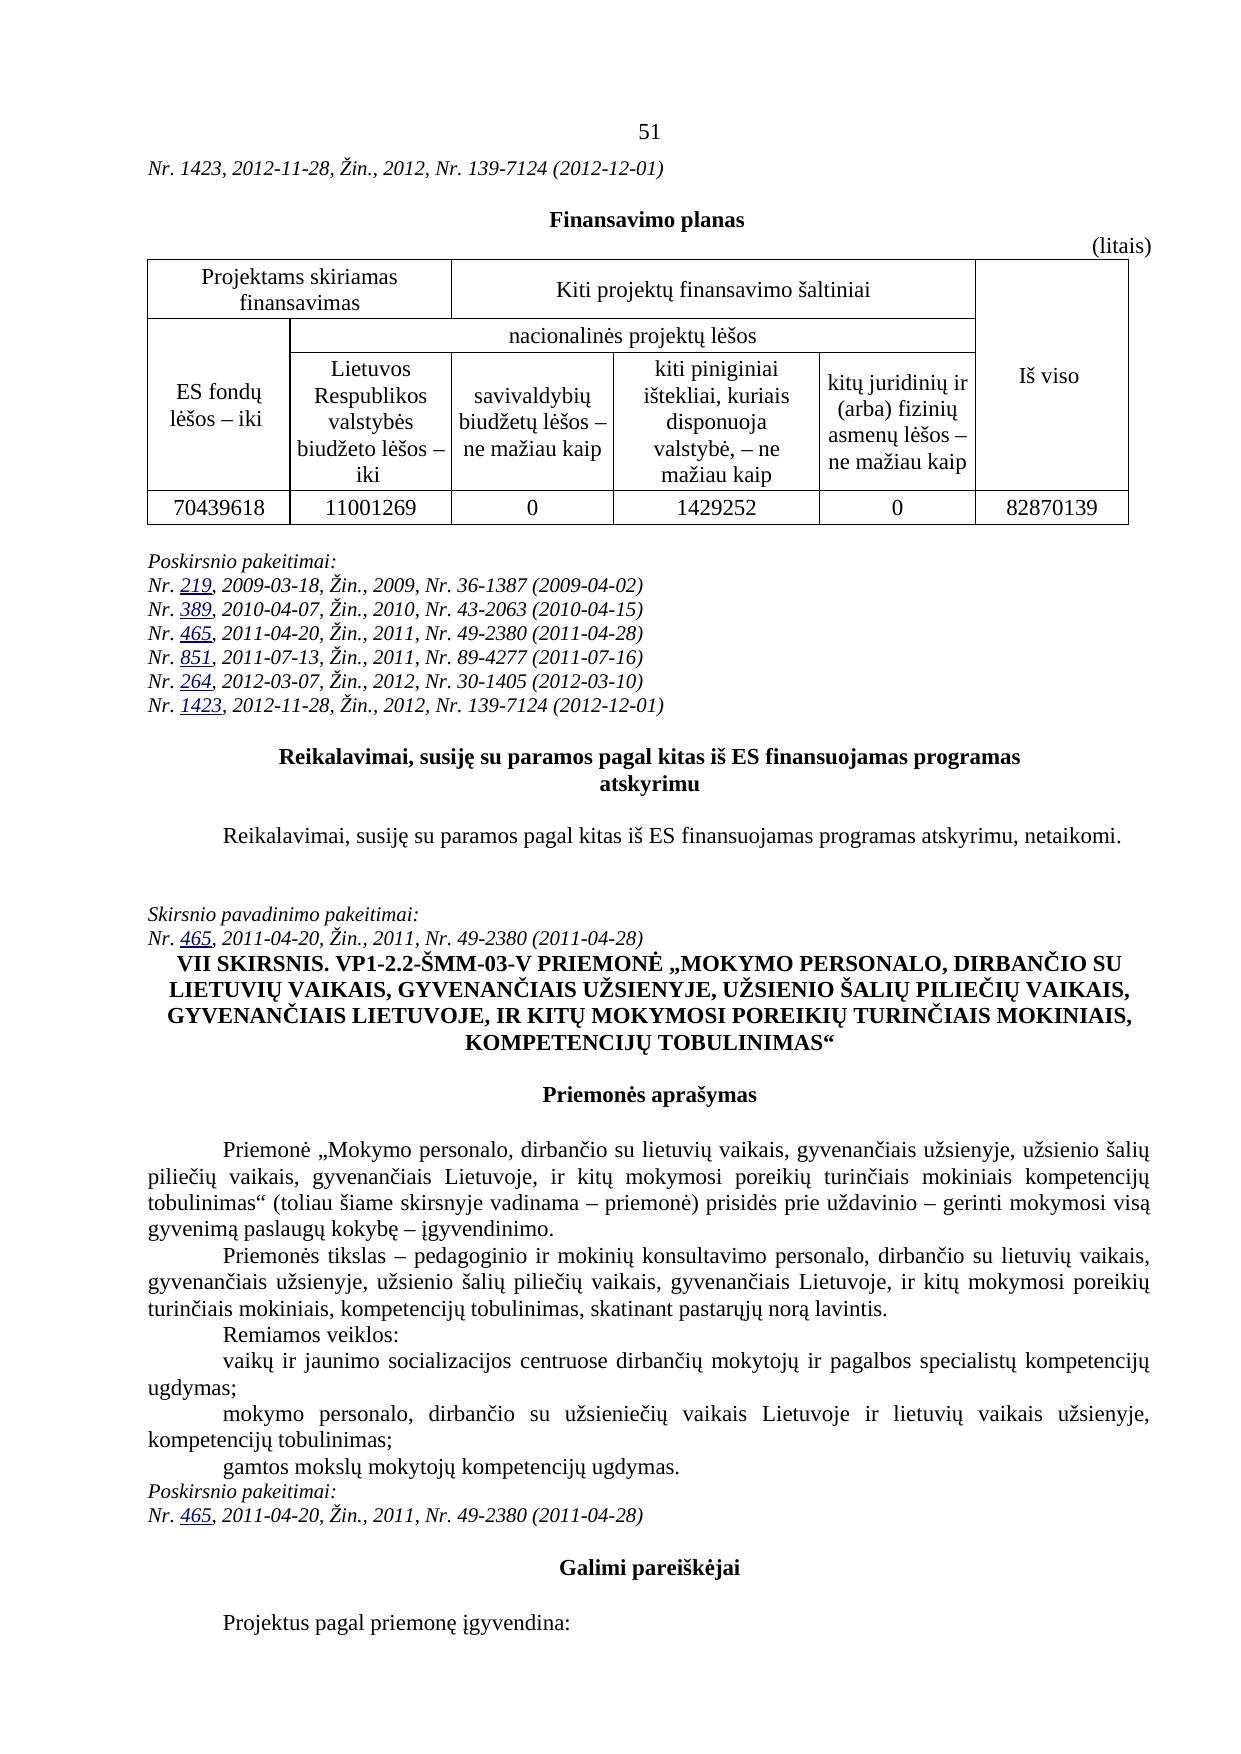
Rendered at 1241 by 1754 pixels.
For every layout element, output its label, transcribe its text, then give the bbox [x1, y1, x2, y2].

text Reikalavimai, susiję su paramos pagal kitas iš ES finansuojamas programas atskyrimu, netaikomi. [148, 822, 1152, 849]
text Nr. 465, 2011-04-20, Žin., 2011, Nr. 49-2380 (2011-04-28) [148, 621, 1152, 645]
text gamtos mokslų mokytojų kompetencijų ugdymas. [148, 1453, 1152, 1479]
text Priemonė „Mokymo personalo, dirbančio su lietuvių vaikais, gyvenančiais užsienyje, užsienio šalių piliečių vaikais, gyvenančiais Lietuvoje, ir kitų mokymosi poreikių turinčiais mokiniais kompetencijų tobulinimas“ (toliau šiame skirsnyje vadinama – priemonė) prisidės prie uždavinio – gerinti mokymosi visą gyvenimą paslaugų kokybę – įgyvendinimo. [148, 1136, 1152, 1242]
text (litais) [148, 232, 1152, 259]
table_cell 82870139 [976, 491, 1128, 523]
text Finansavimo planas [148, 206, 1152, 232]
table_cell Lietuvos Respublikos valstybės biudžeto lėšos – iki [291, 353, 451, 490]
table_cell 11001269 [291, 491, 451, 523]
text Nr. 1423, 2012-11-28, Žin., 2012, Nr. 139-7124 (2012-12-01) [148, 693, 1152, 717]
text Galimi pareiškėjai [148, 1553, 1152, 1580]
text Projektus pagal priemonę įgyvendina: [148, 1609, 1152, 1635]
table_cell ES fondų lėšos – iki [148, 319, 289, 490]
text Priemonės aprašymas [148, 1081, 1152, 1108]
table_header Kiti projektų finansavimo šaltiniai [452, 260, 975, 318]
text Reikalavimai, susiję su paramos pagal kitas iš ES finansuojamas programas atskyrimu [148, 743, 1152, 796]
text Poskirsnio pakeitimai: [148, 548, 1152, 573]
text Nr. 219, 2009-03-18, Žin., 2009, Nr. 36-1387 (2009-04-02) [148, 573, 1152, 597]
table_cell 70439618 [148, 491, 289, 523]
table_cell kitų juridinių ir (arba) fizinių asmenų lėšos – ne mažiau kaip [820, 353, 975, 490]
text vaikų ir jaunimo socializacijos centruose dirbančių mokytojų ir pagalbos specialistų kompetencijų ugdymas; [148, 1347, 1152, 1400]
table_cell 0 [820, 491, 975, 523]
text Priemonės tikslas – pedagoginio ir mokinių konsultavimo personalo, dirbančio su lietuvių vaikais, gyvenančiais užsienyje, užsienio šalių piliečių vaikais, gyvenančiais Lietuvoje, ir kitų mokymosi poreikių turinčiais mokiniais, kompetencijų tobulinimas, skatinant pastarųjų norą lavintis. [148, 1242, 1152, 1321]
text Nr. 465, 2011-04-20, Žin., 2011, Nr. 49-2380 (2011-04-28) [148, 926, 1152, 949]
text Nr. 851, 2011-07-13, Žin., 2011, Nr. 89-4277 (2011-07-16) [148, 645, 1152, 669]
text Remiamos veiklos: [148, 1321, 1152, 1347]
table_header Iš viso [976, 260, 1128, 490]
table_header Projektams skiriamas finansavimas [148, 260, 451, 318]
table_cell savivaldybių biudžetų lėšos – ne mažiau kaip [452, 353, 613, 490]
text Skirsnio pavadinimo pakeitimai: [148, 901, 1152, 926]
subtitle VII SKIRSNIS. VP1-2.2-ŠMM-03-V PRIEMONĖ „MOKYMO PERSONALO, DIRBANČIO SU LIETUVIŲ VAIKAIS, GYVENANČIAIS UŽSIENYJE, UŽSIENIO ŠALIŲ PILIEČIŲ VAIKAIS, GYVENANČIAIS LIETUVOJE, IR KITŲ MOKYMOSI POREIKIŲ TURINČIAIS MOKINIAIS, KOMPETENCIJŲ TOBULINIMAS“ [148, 949, 1152, 1055]
table_cell kiti piniginiai ištekliai, kuriais disponuoja valstybė, – ne mažiau kaip [614, 353, 819, 490]
text Poskirsnio pakeitimai: [148, 1479, 1152, 1503]
text Nr. 465, 2011-04-20, Žin., 2011, Nr. 49-2380 (2011-04-28) [148, 1503, 1152, 1527]
text Nr. 264, 2012-03-07, Žin., 2012, Nr. 30-1405 (2012-03-10) [148, 669, 1152, 693]
text mokymo personalo, dirbančio su užsieniečių vaikais Lietuvoje ir lietuvių vaikais užsienyje, kompetencijų tobulinimas; [148, 1400, 1152, 1453]
table_cell 0 [452, 491, 613, 523]
text Nr. 1423, 2012-11-28, Žin., 2012, Nr. 139-7124 (2012-12-01) [148, 156, 1152, 180]
table_cell 1429252 [614, 491, 819, 523]
text Nr. 389, 2010-04-07, Žin., 2010, Nr. 43-2063 (2010-04-15) [148, 597, 1152, 621]
table_cell nacionalinės projektų lėšos [291, 319, 975, 352]
